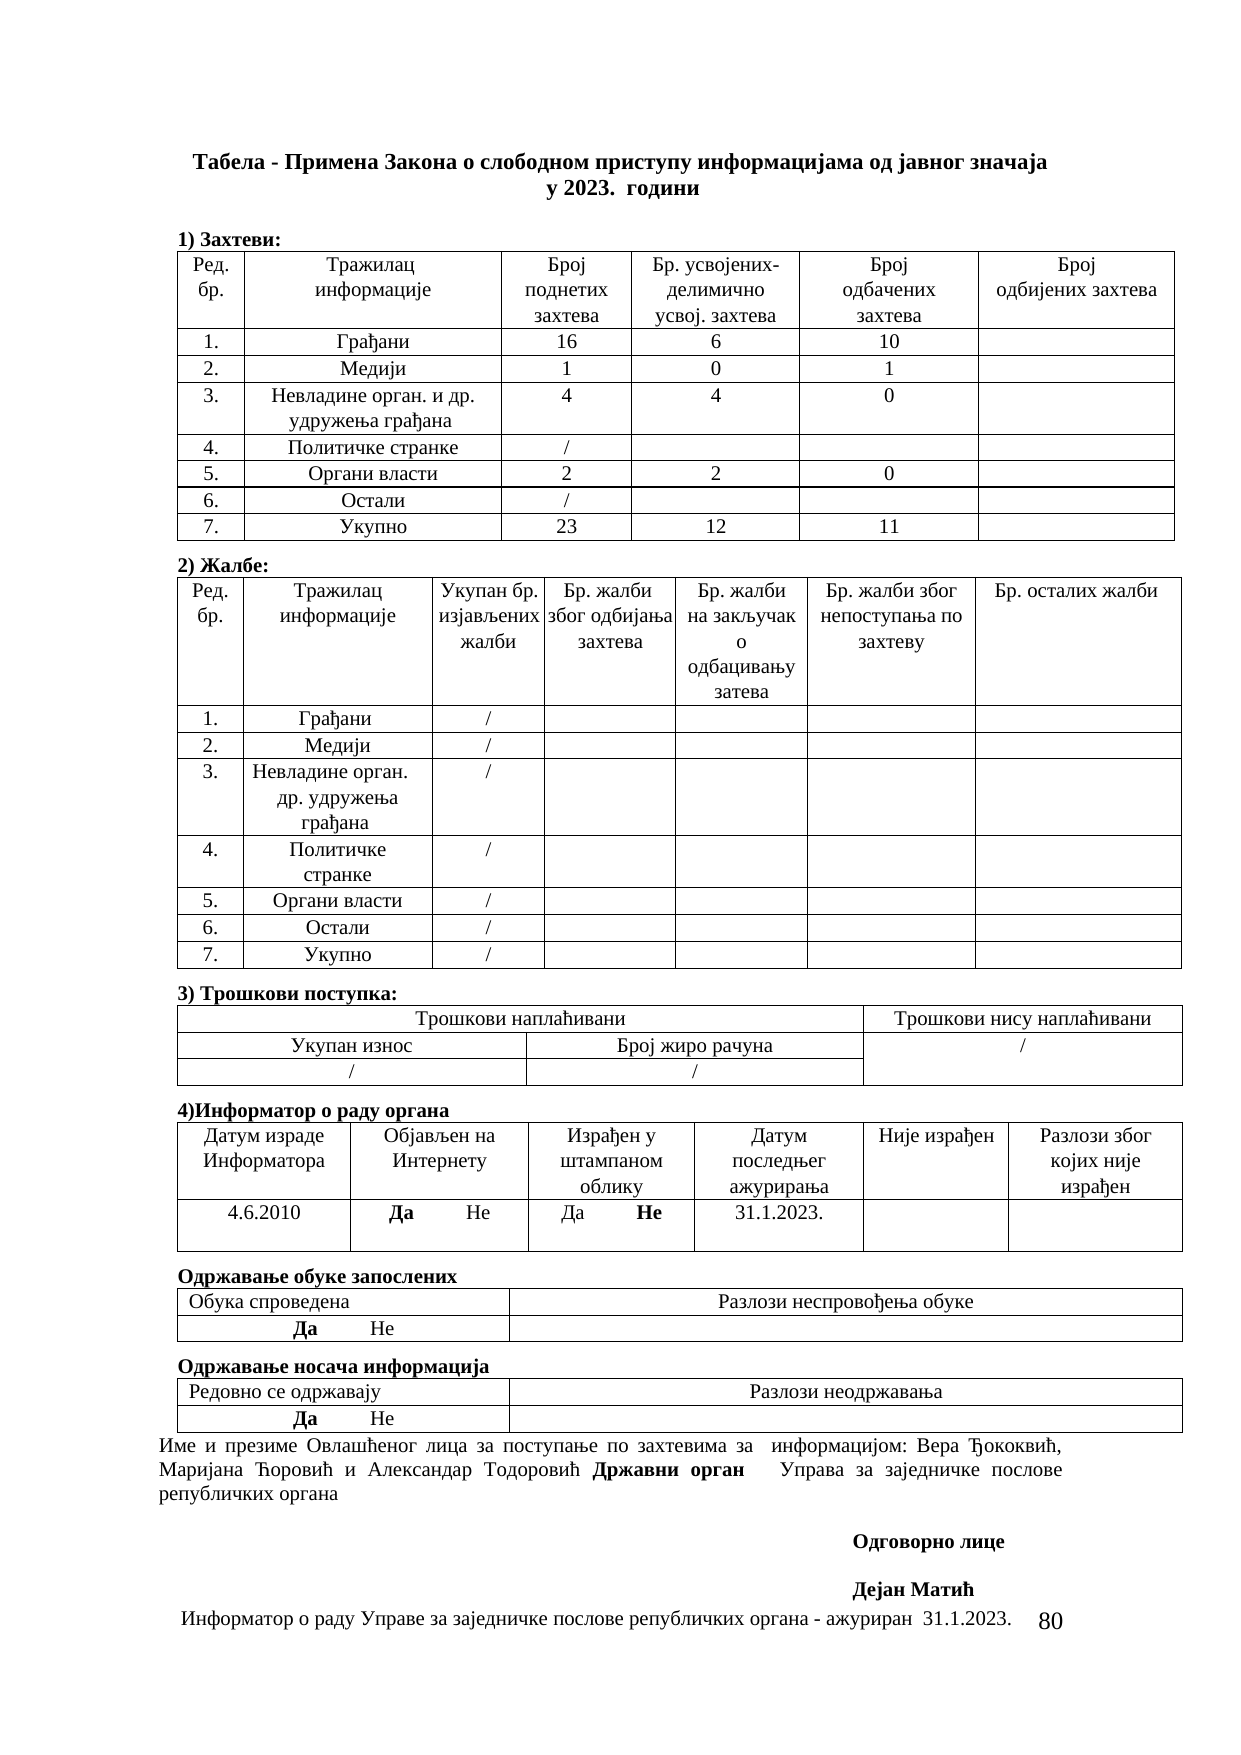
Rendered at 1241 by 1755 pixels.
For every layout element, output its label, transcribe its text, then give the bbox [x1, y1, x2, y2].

table_header Разлози због којих није израђен [1009, 1123, 1182, 1199]
table_cell 5. [178, 888, 243, 914]
table_cell / [178, 1059, 526, 1085]
table_cell 3. [178, 759, 243, 835]
table_cell [676, 759, 807, 835]
table_cell [808, 733, 975, 758]
table_header Датум израде Информатора [178, 1123, 350, 1199]
table_cell [676, 888, 807, 914]
table_cell [632, 435, 799, 460]
table_cell [976, 915, 1181, 941]
table_cell [976, 836, 1181, 887]
text 3) Трошкови поступка: [177, 981, 1063, 1005]
table_header Број одбачених захтева [800, 252, 978, 328]
table_cell 0 [632, 356, 799, 382]
table_header Укупан бр. изјављених жалби [433, 578, 544, 705]
table_cell 0 [800, 461, 978, 486]
text у 2023. години [177, 174, 1063, 200]
table_cell Укупно [244, 942, 432, 968]
table_cell / [433, 836, 544, 887]
table_cell [979, 488, 1174, 513]
table_cell 23 [502, 514, 631, 540]
table_cell [979, 435, 1174, 460]
table_cell Остали [245, 488, 501, 513]
table_cell [979, 514, 1174, 540]
table_cell [979, 383, 1174, 433]
table_cell 4. [178, 435, 244, 460]
table_cell Невладине орган. др. удружења грађана [244, 759, 432, 835]
table_cell Органи власти [245, 461, 501, 486]
table_cell [545, 888, 675, 914]
table_cell 10 [800, 329, 978, 354]
table_cell Укупан износ [178, 1033, 526, 1058]
table_cell 4. [178, 836, 243, 887]
table_cell [1009, 1200, 1182, 1251]
table_cell 2. [178, 733, 243, 758]
table_cell 4 [502, 383, 631, 433]
table_header Датум последњег ажурирања [695, 1123, 863, 1199]
table_header Обука спроведена [178, 1289, 509, 1314]
table_cell Невладине орган. и др. удружења грађана [245, 383, 501, 433]
table_header Број одбијених захтева [979, 252, 1174, 328]
text Табела - Примена Закона о слободном приступу информацијама од јавног значаја [177, 148, 1063, 174]
text 2) Жалбе: [177, 553, 1063, 577]
table_cell [976, 706, 1181, 732]
table_header Број поднетих захтева [502, 252, 631, 328]
table_cell 6. [178, 915, 243, 941]
table_cell 7. [178, 942, 243, 968]
table_header Бр. жалби на закључак о одбацивању затева [676, 578, 807, 705]
table_header Тражилац информације [245, 252, 501, 328]
table_header Разлози неодржавања [510, 1379, 1182, 1405]
table_cell [676, 915, 807, 941]
table_cell [510, 1316, 1182, 1341]
table_cell Грађани [245, 329, 501, 354]
table_cell Да Не [178, 1316, 509, 1341]
table_cell 0 [800, 383, 978, 433]
table_cell Грађани [244, 706, 432, 732]
table_cell / [433, 759, 544, 835]
table_cell [979, 329, 1174, 354]
table_cell Да Не [351, 1200, 528, 1251]
table_header Редовно се одржавају [178, 1379, 509, 1405]
table_cell 12 [632, 514, 799, 540]
table_cell Медији [244, 733, 432, 758]
table_cell 2. [178, 356, 244, 382]
table_cell 1. [178, 706, 243, 732]
text Одржавање обуке запослених [177, 1264, 1063, 1288]
table_cell [545, 942, 675, 968]
table_cell 4.6.2010 [178, 1200, 350, 1251]
table_cell Укупно [245, 514, 501, 540]
table_cell [808, 915, 975, 941]
table_cell 4 [632, 383, 799, 433]
table_header Израђен у штампаном облику [529, 1123, 694, 1199]
table_cell 11 [800, 514, 978, 540]
table_cell [976, 942, 1181, 968]
table_cell [545, 836, 675, 887]
table_cell / [433, 942, 544, 968]
text 1) Захтеви: [177, 227, 1063, 251]
table_cell 16 [502, 329, 631, 354]
table_cell 6 [632, 329, 799, 354]
table_cell / [433, 915, 544, 941]
table_cell / [433, 888, 544, 914]
table_cell 1. [178, 329, 244, 354]
table_header Трошкови нису наплаћивани [864, 1006, 1182, 1032]
table_header Разлози неспровођења обуке [510, 1289, 1182, 1314]
table_cell / [864, 1033, 1182, 1085]
table_header Трошкови наплаћивани [178, 1006, 863, 1032]
table_cell Медији [245, 356, 501, 382]
table_cell / [433, 733, 544, 758]
table_header Није израђен [864, 1123, 1008, 1199]
table_cell [545, 915, 675, 941]
table_cell [632, 488, 799, 513]
table_cell Да Не [178, 1406, 509, 1432]
table_cell [676, 733, 807, 758]
table_cell / [527, 1059, 863, 1085]
text Одговорно лице [758, 1529, 1063, 1553]
table_cell Број жиро рачуна [527, 1033, 863, 1058]
table_cell [808, 888, 975, 914]
table_header Објављен на Интернету [351, 1123, 528, 1199]
text Одржавање носача информација [177, 1354, 1063, 1378]
table_cell [976, 733, 1181, 758]
table_cell [808, 759, 975, 835]
table_cell 2 [502, 461, 631, 486]
table_cell [800, 488, 978, 513]
table_cell [976, 888, 1181, 914]
table_cell / [502, 488, 631, 513]
table_cell [808, 706, 975, 732]
text 4)Информатор о раду органа [177, 1098, 1063, 1122]
table_cell Oргани власти [244, 888, 432, 914]
table_cell Остали [244, 915, 432, 941]
table_header Бр. жалби због одбијања захтева [545, 578, 675, 705]
table_cell [800, 435, 978, 460]
table_cell 2 [632, 461, 799, 486]
table_cell 1 [800, 356, 978, 382]
table_cell 3. [178, 383, 244, 433]
table_header Ред. бр. [178, 578, 243, 705]
table_cell [545, 706, 675, 732]
table_cell [510, 1406, 1182, 1432]
table_cell [976, 759, 1181, 835]
table_cell / [502, 435, 631, 460]
table_header Бр. усвојених- делимично усвој. захтева [632, 252, 799, 328]
table_cell [808, 836, 975, 887]
table_cell [676, 942, 807, 968]
table_cell [545, 733, 675, 758]
table_cell Да Не [529, 1200, 694, 1251]
table_cell [676, 836, 807, 887]
text Дејан Матић [852, 1577, 1063, 1601]
table_cell 1 [502, 356, 631, 382]
table_header Ред.бр. [178, 252, 244, 328]
text Име и презиме Овлашћеног лица за поступање по захтевима за информацијом: Вера Ђококвић, Маријана Ћоровић и Александар Тодоровић Државни орган Управа за заједничке послове републичких органа [158, 1433, 1063, 1505]
table_cell [864, 1200, 1008, 1251]
table_cell [808, 942, 975, 968]
table_header Тражилац информације [244, 578, 432, 705]
table_cell [979, 461, 1174, 486]
table_header Бр. осталих жалби [976, 578, 1181, 705]
table_cell 31.1.2023. [695, 1200, 863, 1251]
table_cell 7. [178, 514, 244, 540]
table_cell [676, 706, 807, 732]
table_cell [545, 759, 675, 835]
table_cell Политичке странке [245, 435, 501, 460]
table_header Бр. жалби због непоступања по захтеву [808, 578, 975, 705]
table_cell / [433, 706, 544, 732]
table_cell 6. [178, 488, 244, 513]
table_cell [979, 356, 1174, 382]
table_cell 5. [178, 461, 244, 486]
table_cell Политичке странке [244, 836, 432, 887]
